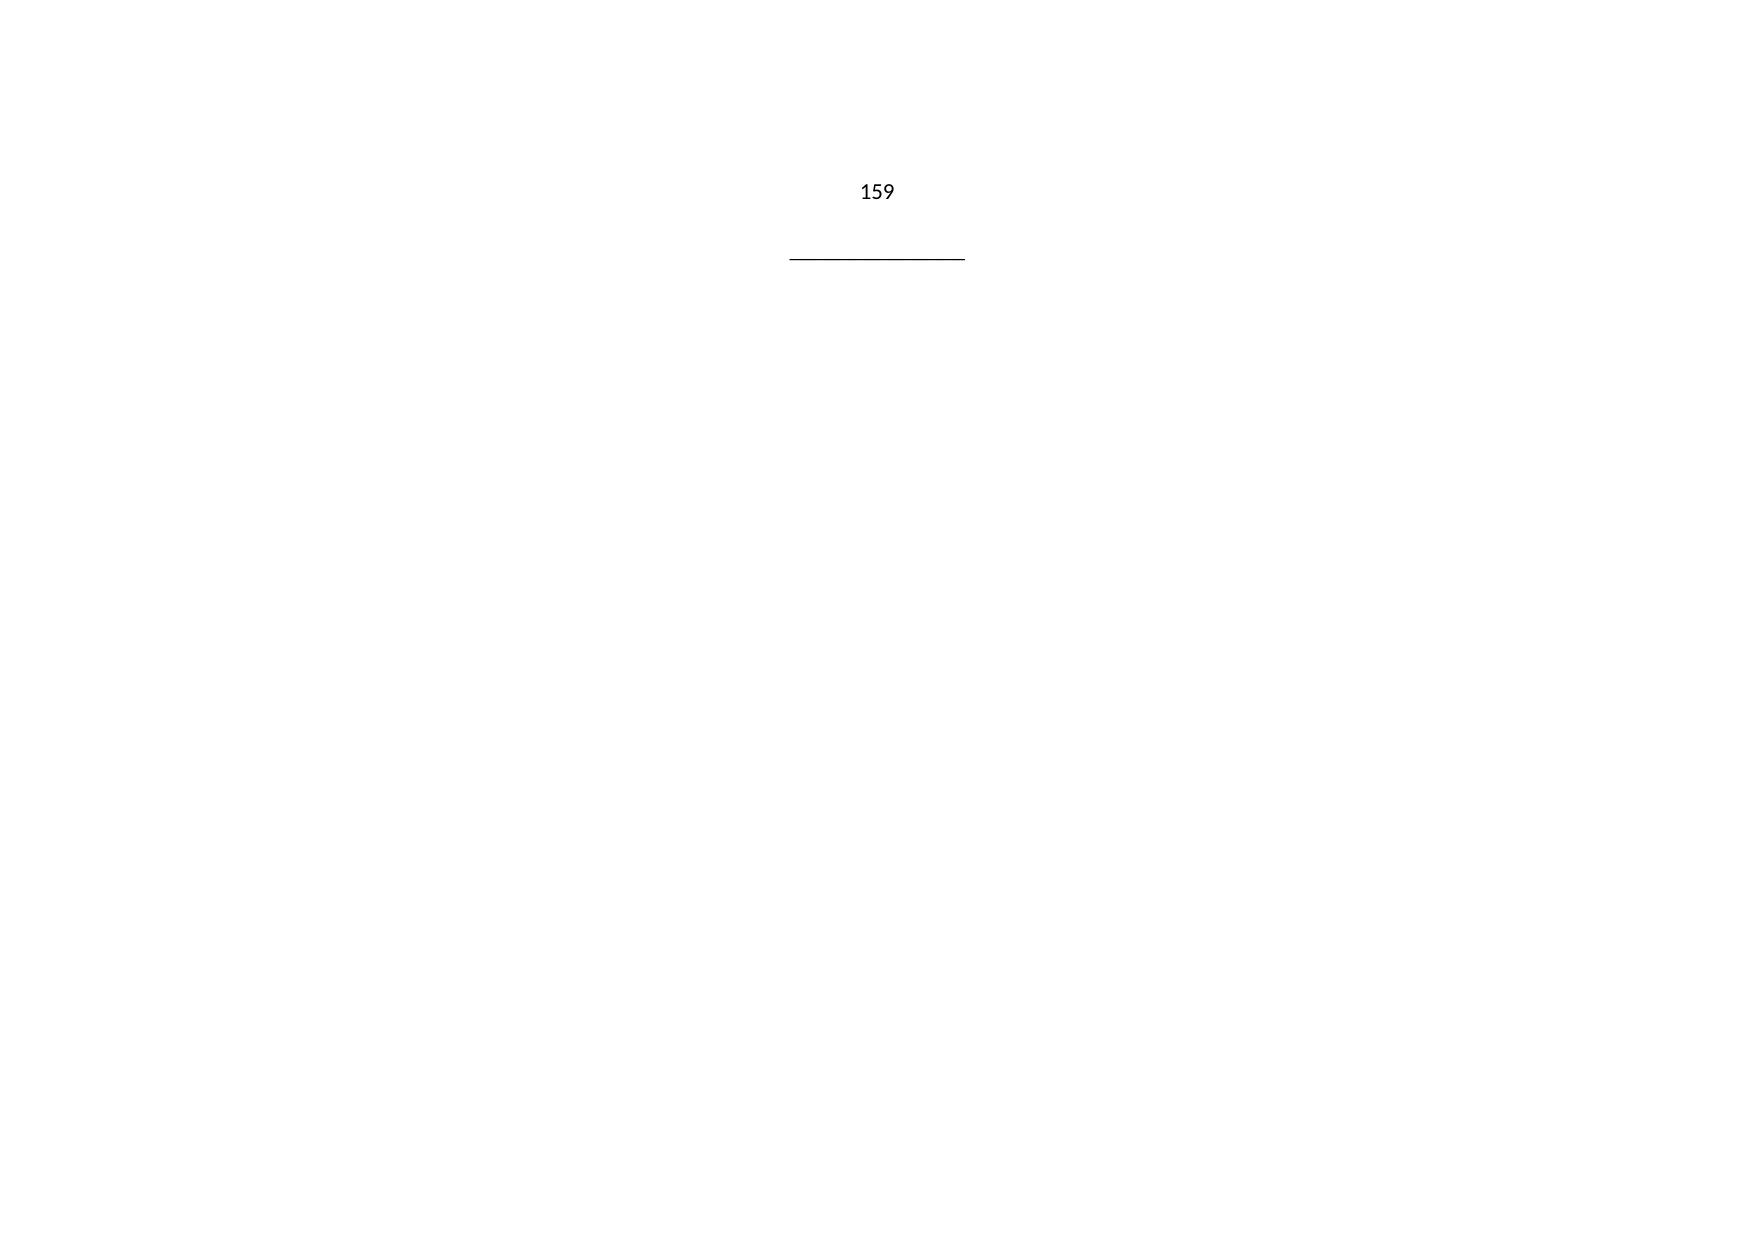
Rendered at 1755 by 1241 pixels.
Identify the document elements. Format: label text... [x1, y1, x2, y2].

text ______________ [118, 234, 1636, 263]
